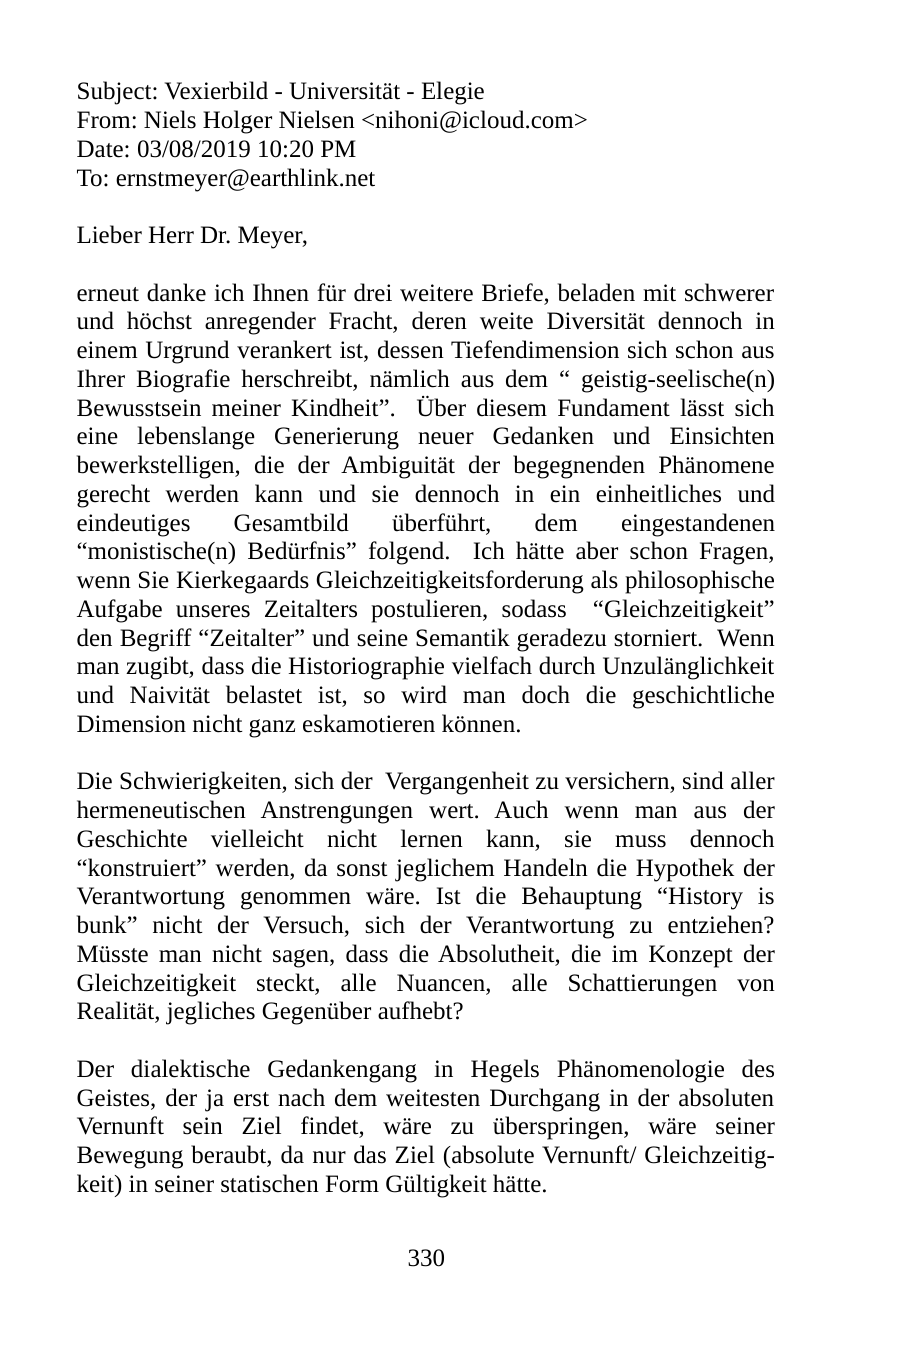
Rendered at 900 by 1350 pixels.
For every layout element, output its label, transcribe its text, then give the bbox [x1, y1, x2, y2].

text To: ernstmeyer@earthlink.net [76, 163, 776, 191]
text Die Schwierigkeiten, sich der Vergangenheit zu versichern, sind aller hermeneutischen Anstrengungen wert. Auch wenn man aus der Geschichte vielleicht nicht lernen kann, sie muss dennoch “konstruiert” werden, da sonst jeglichem Handeln die Hypothek der Verantwortung genommen wäre. Ist die Behauptung “History is bunk” nicht der Versuch, sich der Verantwortung zu entziehen? Müsste man nicht sagen, dass die Absolutheit, die im Konzept der Gleichzeitigkeit steckt, alle Nuancen, alle Schattierungen von Realität, jegliches Gegenüber aufhebt? [76, 766, 776, 1025]
text Der dialektische Gedankengang in Hegels Phänomenologie des Geistes, der ja erst nach dem weitesten Durchgang in der absoluten Vernunft sein Ziel findet, wäre zu überspringen, wäre seiner Bewegung beraubt, da nur das Ziel (absolute Vernunft/ Gleichzeitig-keit) in seiner statischen Form Gültigkeit hätte. [76, 1054, 776, 1198]
text Date: 03/08/2019 10:20 PM [76, 134, 776, 163]
text From: Niels Holger Nielsen <nihoni@icloud.com> [76, 105, 776, 134]
text Subject: Vexierbild - Universität - Elegie [76, 76, 776, 105]
text Lieber Herr Dr. Meyer, [76, 220, 776, 249]
text erneut danke ich Ihnen für drei weitere Briefe, beladen mit schwerer und höchst anregender Fracht, deren weite Diversität dennoch in einem Urgrund verankert ist, dessen Tiefendimension sich schon aus Ihrer Biografie herschreibt, nämlich aus dem “ geistig-seelische(n) Bewusstsein meiner Kindheit”. Über diesem Fundament lässt sich eine lebenslange Generierung neuer Gedanken und Einsichten bewerkstelligen, die der Ambiguität der begegnenden Phänomene gerecht werden kann und sie dennoch in ein einheitliches und eindeutiges Gesamtbild überführt, dem eingestandenen “monistische(n) Bedürfnis” folgend. Ich hätte aber schon Fragen, wenn Sie Kierkegaards Gleichzeitigkeitsforderung als philosophische Aufgabe unseres Zeitalters postulieren, sodass “Gleichzeitigkeit” den Begriff “Zeitalter” und seine Semantik geradezu storniert. Wenn man zugibt, dass die Historiographie vielfach durch Unzulänglichkeit und Naivität belastet ist, so wird man doch die geschichtliche Dimension nicht ganz eskamotieren können. [76, 278, 776, 738]
